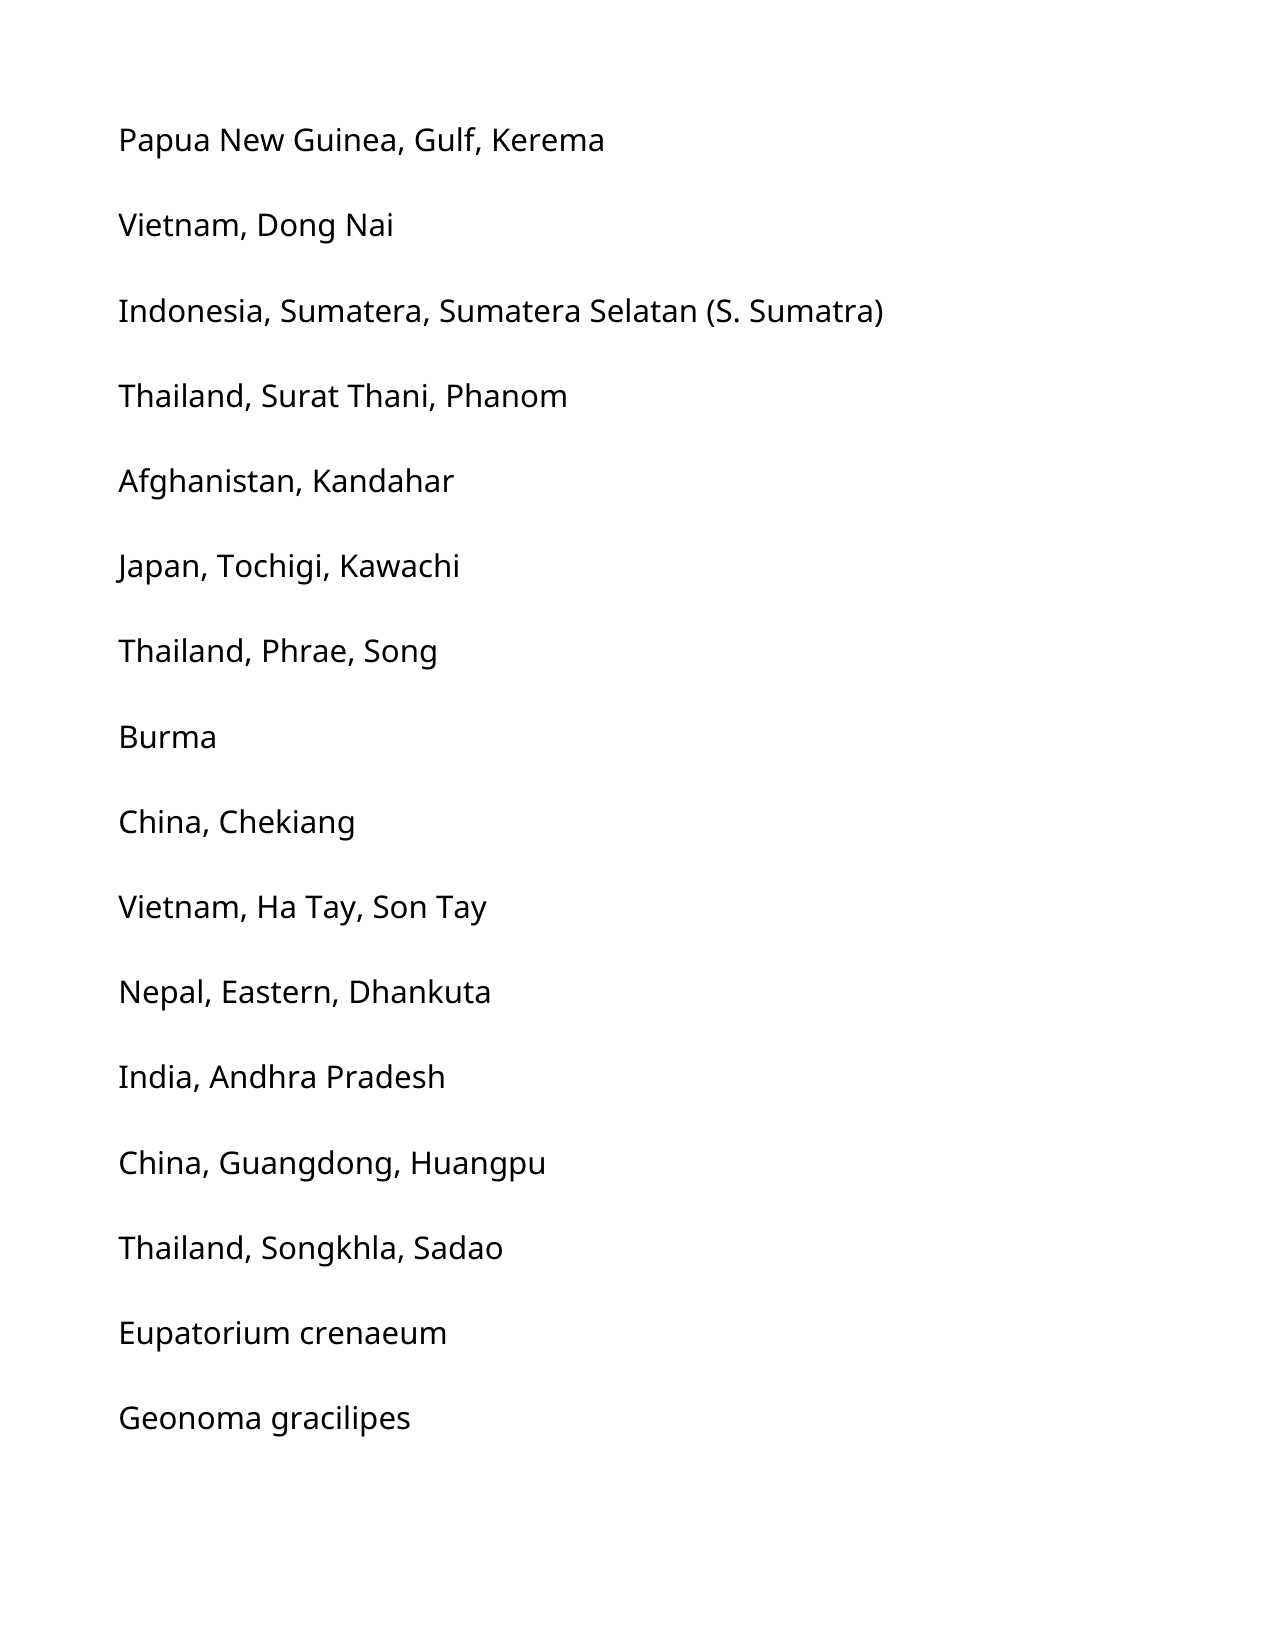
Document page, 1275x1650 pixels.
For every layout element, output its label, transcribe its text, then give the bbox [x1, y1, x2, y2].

text Thailand, Songkhla, Sadao [118, 1226, 1157, 1311]
text Nepal, Eastern, Dhankuta [118, 970, 1157, 1055]
text Eupatorium crenaeum [118, 1311, 1157, 1396]
text Thailand, Surat Thani, Phanom [118, 374, 1157, 459]
text Burma [118, 714, 1157, 800]
text Geonoma gracilipes [118, 1396, 1157, 1481]
text India, Andhra Pradesh [118, 1055, 1157, 1141]
text China, Guangdong, Huangpu [118, 1141, 1157, 1226]
text Thailand, Phrae, Song [118, 629, 1157, 714]
text China, Chekiang [118, 800, 1157, 885]
text Afghanistan, Kandahar [118, 459, 1157, 544]
text Papua New Guinea, Gulf, Kerema [118, 118, 1157, 203]
text Indonesia, Sumatera, Sumatera Selatan (S. Sumatra) [118, 288, 1157, 374]
text Japan, Tochigi, Kawachi [118, 544, 1157, 629]
text Vietnam, Dong Nai [118, 203, 1157, 288]
text Vietnam, Ha Tay, Son Tay [118, 885, 1157, 970]
